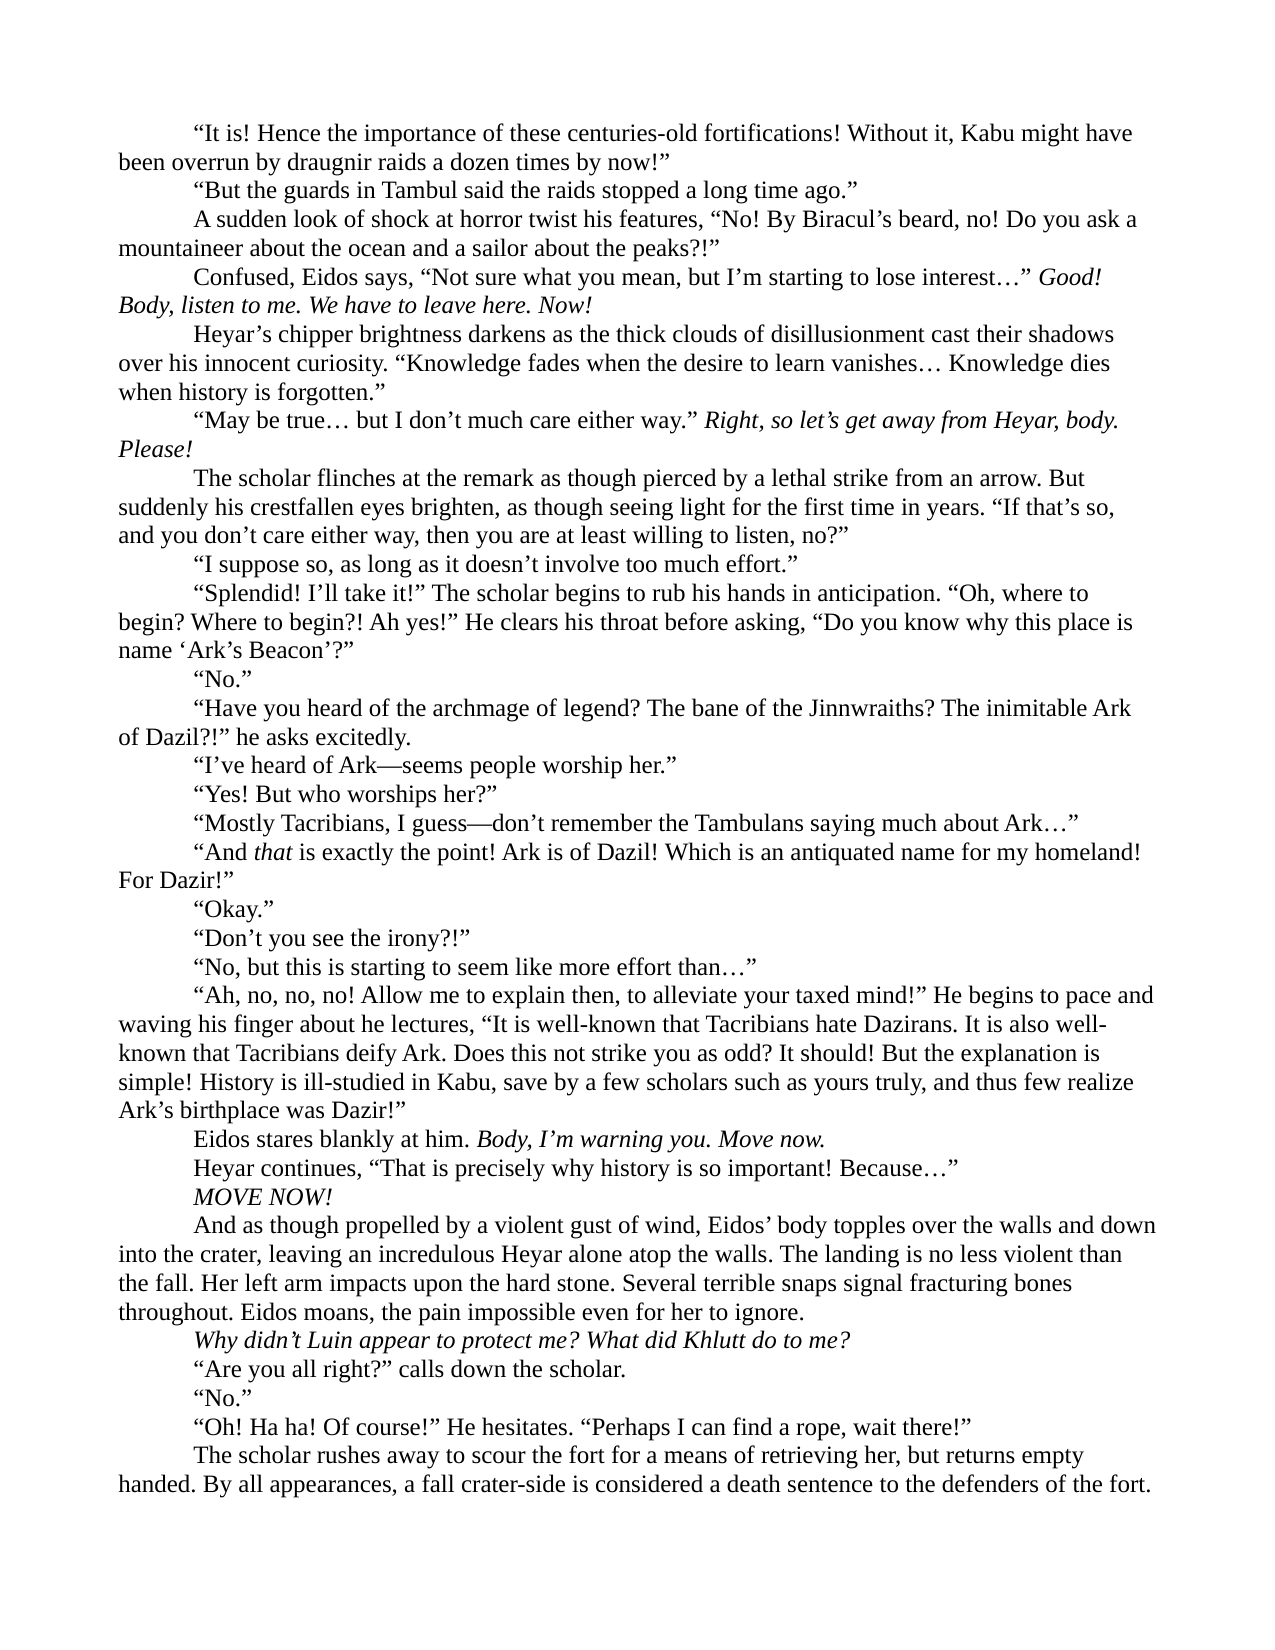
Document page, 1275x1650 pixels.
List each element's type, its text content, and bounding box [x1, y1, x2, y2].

text “No.” [118, 1383, 1157, 1412]
text MOVE NOW! [118, 1182, 1157, 1211]
text “Yes! But who worships her?” [118, 779, 1157, 808]
text Confused, Eidos says, “Not sure what you mean, but I’m starting to lose interest…” Good! Body, listen to me. We have to leave here. Now! [118, 262, 1157, 319]
text “Oh! Ha ha! Of course!” He hesitates. “Perhaps I can find a rope, wait there!” [118, 1412, 1157, 1441]
text “Have you heard of the archmage of legend? The bane of the Jinnwraiths? The inimitable Ark of Dazil?!” he asks excitedly. [118, 693, 1157, 751]
text “Splendid! I’ll take it!” The scholar begins to rub his hands in anticipation. “Oh, where to begin? Where to begin?! Ah yes!” He clears his throat before asking, “Do you know why this place is name ‘Ark’s Beacon’?” [118, 578, 1157, 664]
text The scholar rushes away to scour the fort for a means of retrieving her, but returns empty handed. By all appearances, a fall crater-side is considered a death sentence to the defenders of the fort. [118, 1441, 1157, 1498]
text “But the guards in Tambul said the raids stopped a long time ago.” [118, 176, 1157, 204]
text “I’ve heard of Ark—seems people worship her.” [118, 751, 1157, 779]
text “Don’t you see the irony?!” [118, 923, 1157, 952]
text “May be true… but I don’t much care either way.” Right, so let’s get away from Heyar, body. Please! [118, 406, 1157, 463]
text “No.” [118, 664, 1157, 693]
text “It is! Hence the importance of these centuries-old fortifications! Without it, Kabu might have been overrun by draugnir raids a dozen times by now!” [118, 118, 1157, 176]
text Why didn’t Luin appear to protect me? What did Khlutt do to me? [118, 1326, 1157, 1354]
text “Are you all right?” calls down the scholar. [118, 1354, 1157, 1383]
text Heyar continues, “That is precisely why history is so important! Because…” [118, 1153, 1157, 1182]
text A sudden look of shock at horror twist his features, “No! By Biracul’s beard, no! Do you ask a mountaineer about the ocean and a sailor about the peaks?!” [118, 204, 1157, 262]
text “And that is exactly the point! Ark is of Dazil! Which is an antiquated name for my homeland! For Dazir!” [118, 837, 1157, 894]
text The scholar flinches at the remark as though pierced by a lethal strike from an arrow. But suddenly his crestfallen eyes brighten, as though seeing light for the first time in years. “If that’s so, and you don’t care either way, then you are at least willing to listen, no?” [118, 463, 1157, 549]
text “Mostly Tacribians, I guess—don’t remember the Tambulans saying much about Ark…” [118, 808, 1157, 837]
text “No, but this is starting to seem like more effort than…” [118, 952, 1157, 981]
text Heyar’s chipper brightness darkens as the thick clouds of disillusionment cast their shadows over his innocent curiosity. “Knowledge fades when the desire to learn vanishes… Knowledge dies when history is forgotten.” [118, 319, 1157, 406]
text “Ah, no, no, no! Allow me to explain then, to alleviate your taxed mind!” He begins to pace and waving his finger about he lectures, “It is well-known that Tacribians hate Dazirans. It is also well-known that Tacribians deify Ark. Does this not strike you as odd? It should! But the explanation is simple! History is ill-studied in Kabu, save by a few scholars such as yours truly, and thus few realize Ark’s birthplace was Dazir!” [118, 981, 1157, 1124]
text “Okay.” [118, 894, 1157, 923]
text And as though propelled by a violent gust of wind, Eidos’ body topples over the walls and down into the crater, leaving an incredulous Heyar alone atop the walls. The landing is no less violent than the fall. Her left arm impacts upon the hard stone. Several terrible snaps signal fracturing bones throughout. Eidos moans, the pain impossible even for her to ignore. [118, 1211, 1157, 1326]
text Eidos stares blankly at him. Body, I’m warning you. Move now. [118, 1124, 1157, 1153]
text “I suppose so, as long as it doesn’t involve too much effort.” [118, 549, 1157, 578]
